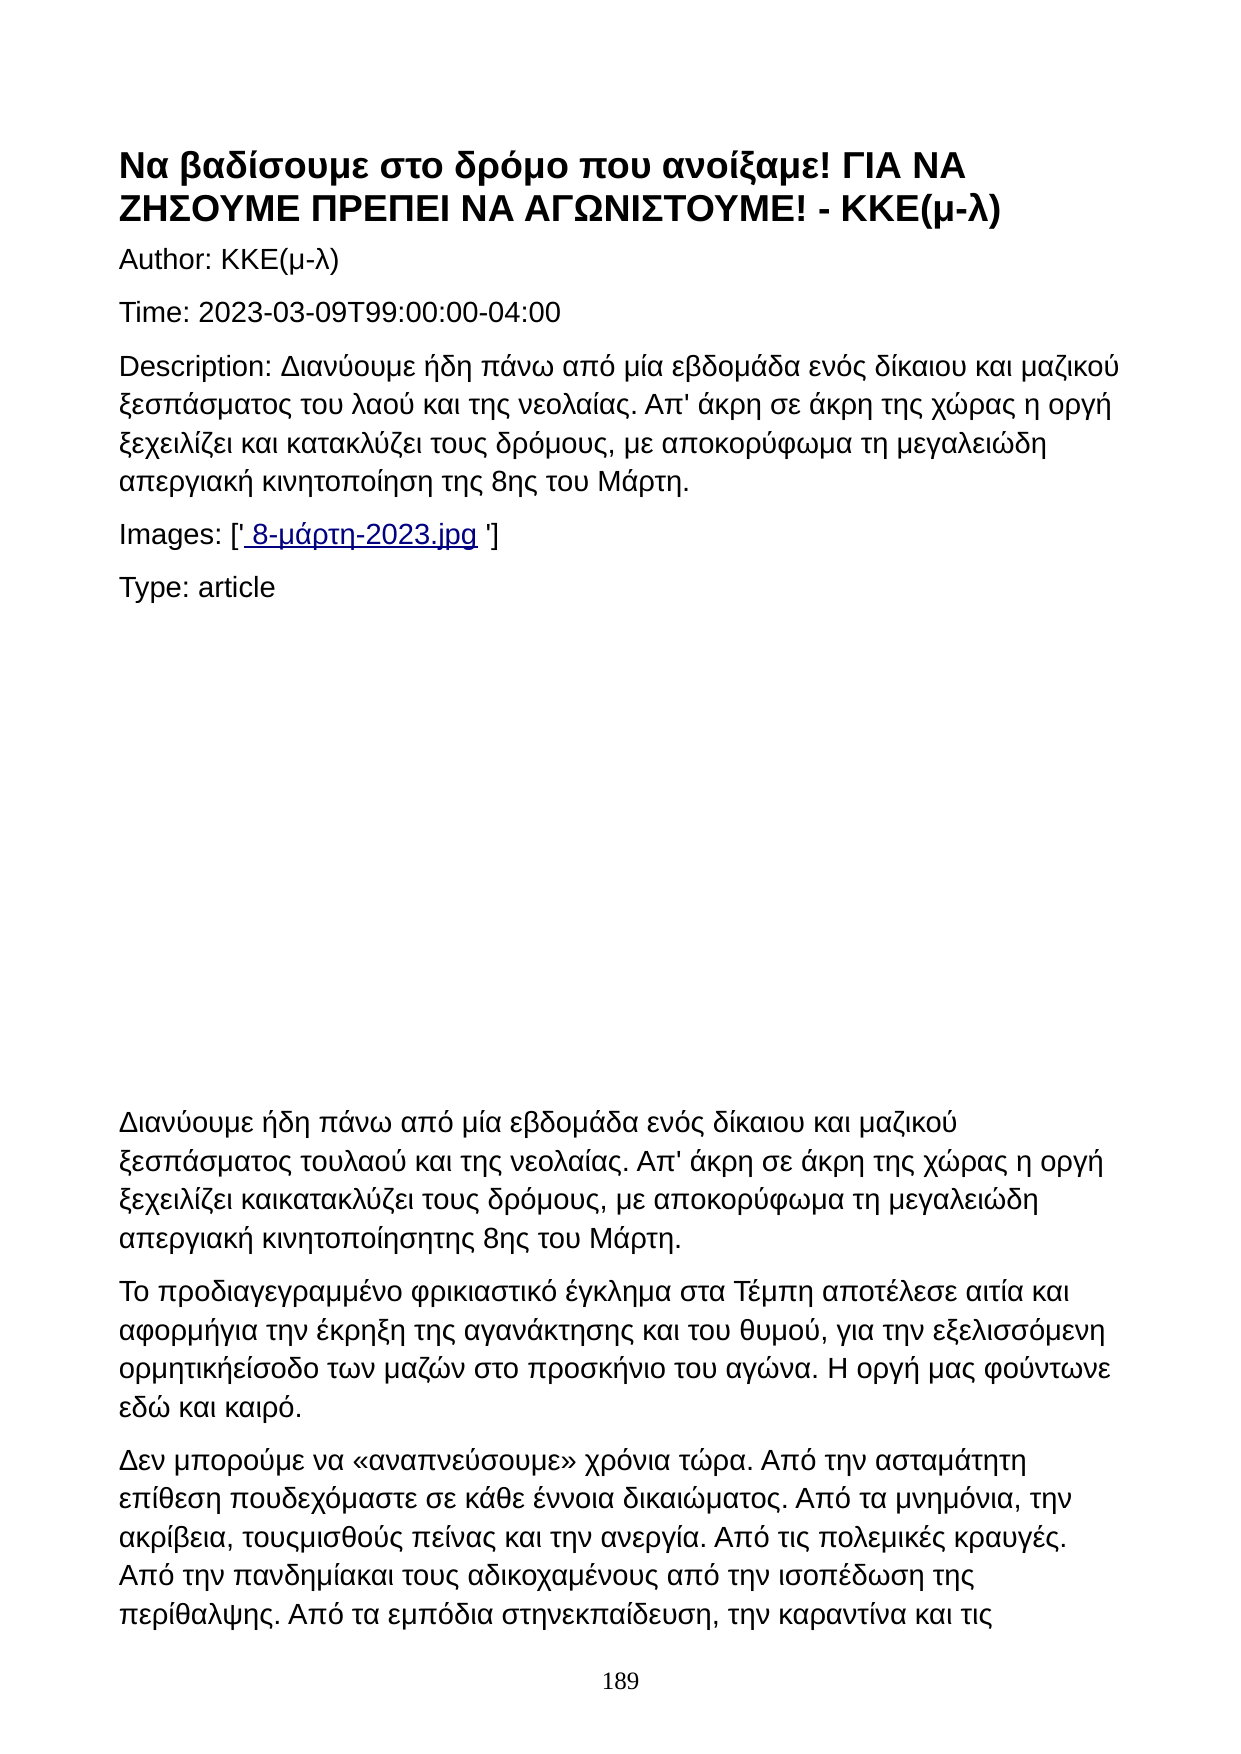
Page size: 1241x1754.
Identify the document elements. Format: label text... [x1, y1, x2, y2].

text Type: article [118, 570, 1122, 604]
subtitle Να βαδίσουμε στο δρόμο που ανοίξαμε! ΓΙΑ ΝΑ ΖΗΣΟΥΜΕ ΠΡΕΠΕΙ ΝΑ ΑΓΩΝΙΣΤΟΥΜΕ! - ΚΚΕ(μ-λ) [118, 143, 1122, 230]
text Images: [' 8-μάρτη-2023.jpg '] [118, 517, 1122, 551]
text Δεν μπορούμε να «αναπνεύσουμε» χρόνια τώρα. Από την ασταμάτητη επίθεση πουδεχόμαστε σε κάθε έννοια δικαιώματος. Από τα μνημόνια, την ακρίβεια, τουςμισθούς πείνας και την ανεργία. Από τις πολεμικές κραυγές. Από την πανδημίακαι τους αδικοχαμένους από την ισοπέδωση της περίθαλψης. Από τα εμπόδια στηνεκπαίδευση, την καραντίνα και τις [118, 1443, 1122, 1631]
text Author: ΚΚΕ(μ-λ) [118, 242, 1122, 276]
text Το προδιαγεγραμμένο φρικιαστικό έγκλημα στα Τέμπη αποτέλεσε αιτία και αφορμήγια την έκρηξη της αγανάκτησης και του θυμού, για την εξελισσόμενη ορμητικήείσοδο των μαζών στο προσκήνιο του αγώνα. Η οργή μας φούντωνε εδώ και καιρό. [118, 1274, 1122, 1423]
text Time: 2023-03-09T99:00:00-04:00 [118, 295, 1122, 329]
text Description: Διανύουμε ήδη πάνω από μία εβδομάδα ενός δίκαιου και μαζικού ξεσπάσματος του λαού και της νεολαίας. Απ' άκρη σε άκρη της χώρας η οργή ξεχειλίζει και κατακλύζει τους δρόμους, με αποκορύφωμα τη μεγαλειώδη απεργιακή κινητοποίηση της 8ης του Μάρτη. [118, 348, 1122, 498]
text Διανύουμε ήδη πάνω από μία εβδομάδα ενός δίκαιου και μαζικού ξεσπάσματος τουλαού και της νεολαίας. Απ' άκρη σε άκρη της χώρας η οργή ξεχειλίζει καικατακλύζει τους δρόμους, με αποκορύφωμα τη μεγαλειώδη απεργιακή κινητοποίησητης 8ης του Μάρτη. [118, 1105, 1122, 1254]
